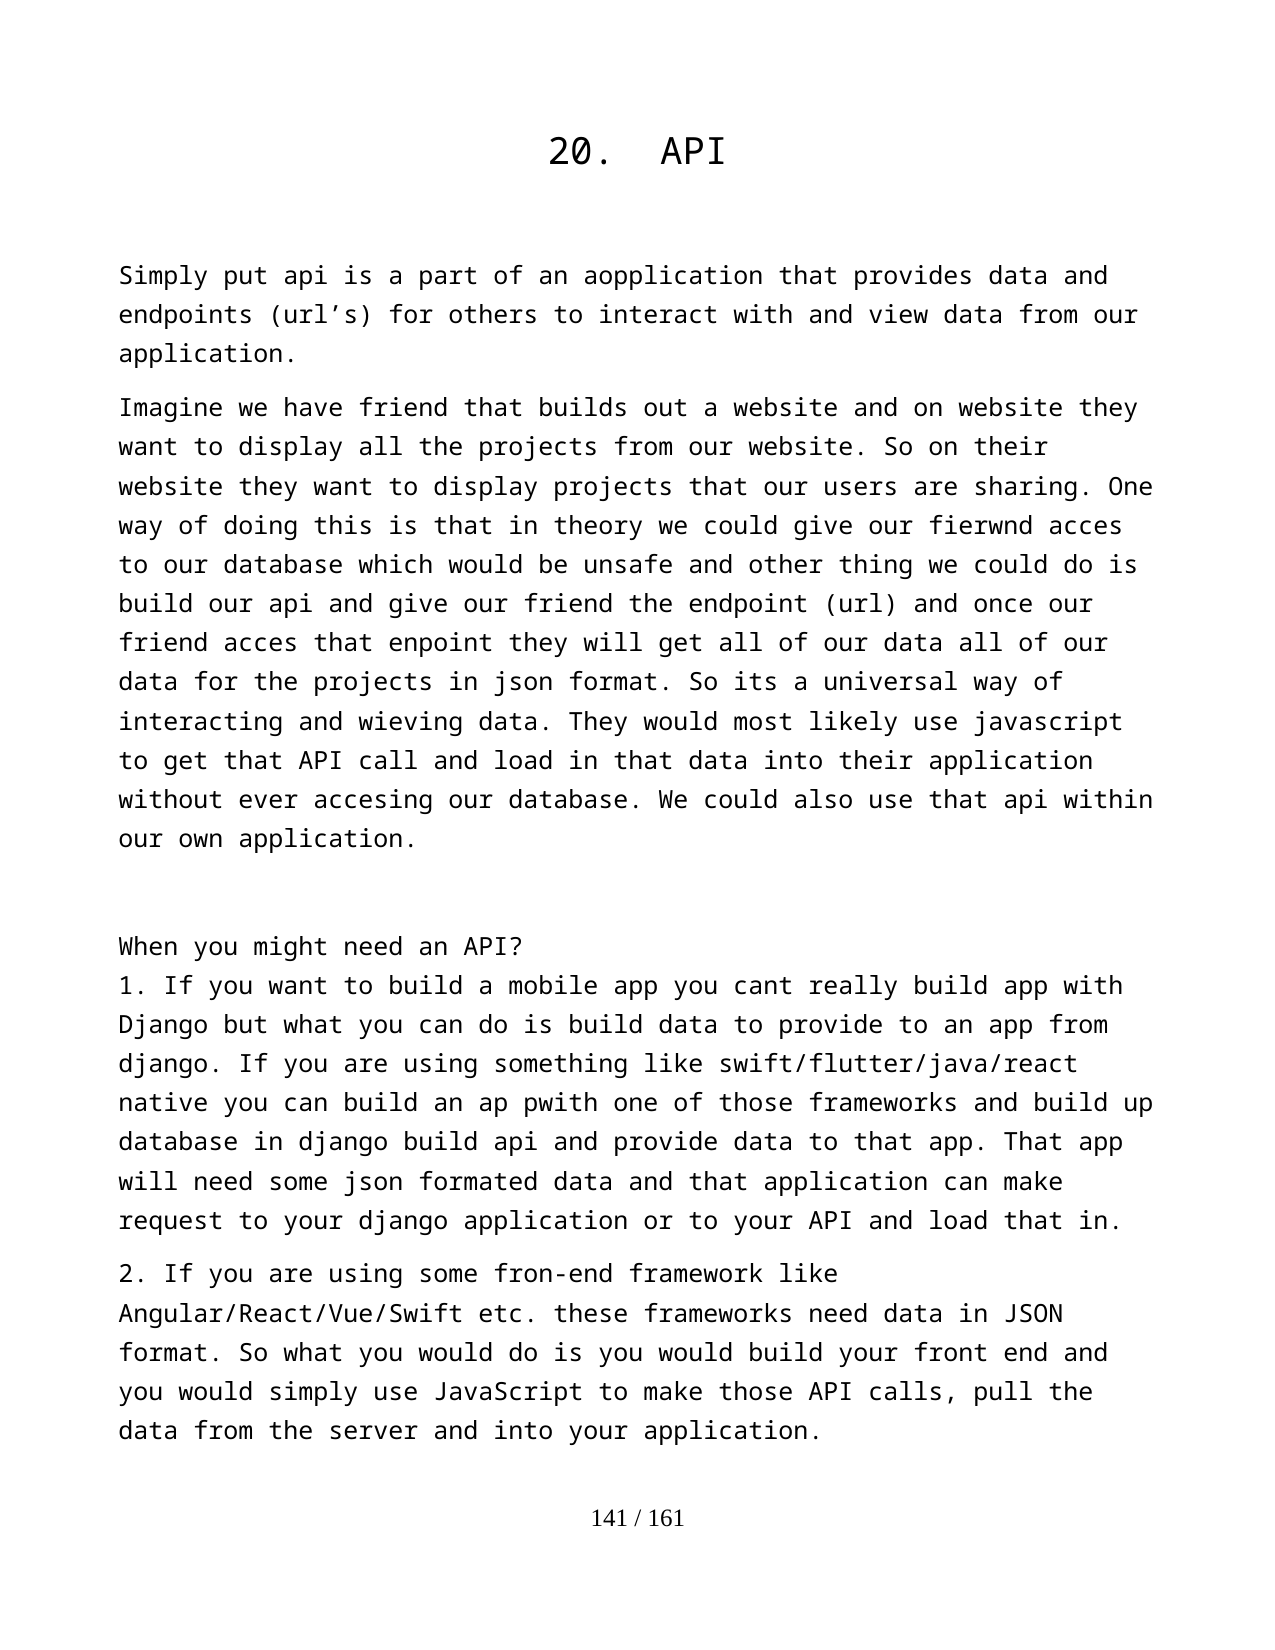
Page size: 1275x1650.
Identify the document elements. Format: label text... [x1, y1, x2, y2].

text Simply put api is a part of an aopplication that provides data and endpoints (url’s) for others to interact with and view data from our application. [118, 258, 1157, 370]
subtitle 20. API [118, 124, 1157, 175]
text 2. If you are using some fron-end framework like Angular/React/Vue/Swift etc. these frameworks need data in JSON format. So what you would do is you would build your front end and you would simply use JavaScript to make those API calls, pull the data from the server and into your application. [118, 1256, 1157, 1447]
text Imagine we have friend that builds out a website and on website they want to display all the projects from our website. So on their website they want to display projects that our users are sharing. One way of doing this is that in theory we could give our fierwnd acces to our database which would be unsafe and other thing we could do is build our api and give our friend the endpoint (url) and once our friend acces that enpoint they will get all of our data all of our data for the projects in json format. So its a universal way of interacting and wieving data. They would most likely use javascript to get that API call and load in that data into their application without ever accesing our database. We could also use that api within our own application. [118, 390, 1157, 855]
text When you might need an API? 1. If you want to build a mobile app you cant really build app with Django but what you can do is build data to provide to an app from django. If you are using something like swift/flutter/java/react native you can build an ap pwith one of those frameworks and build up database in django build api and provide data to that app. That app will need some json formated data and that application can make request to your django application or to your API and load that in. [118, 928, 1157, 1236]
